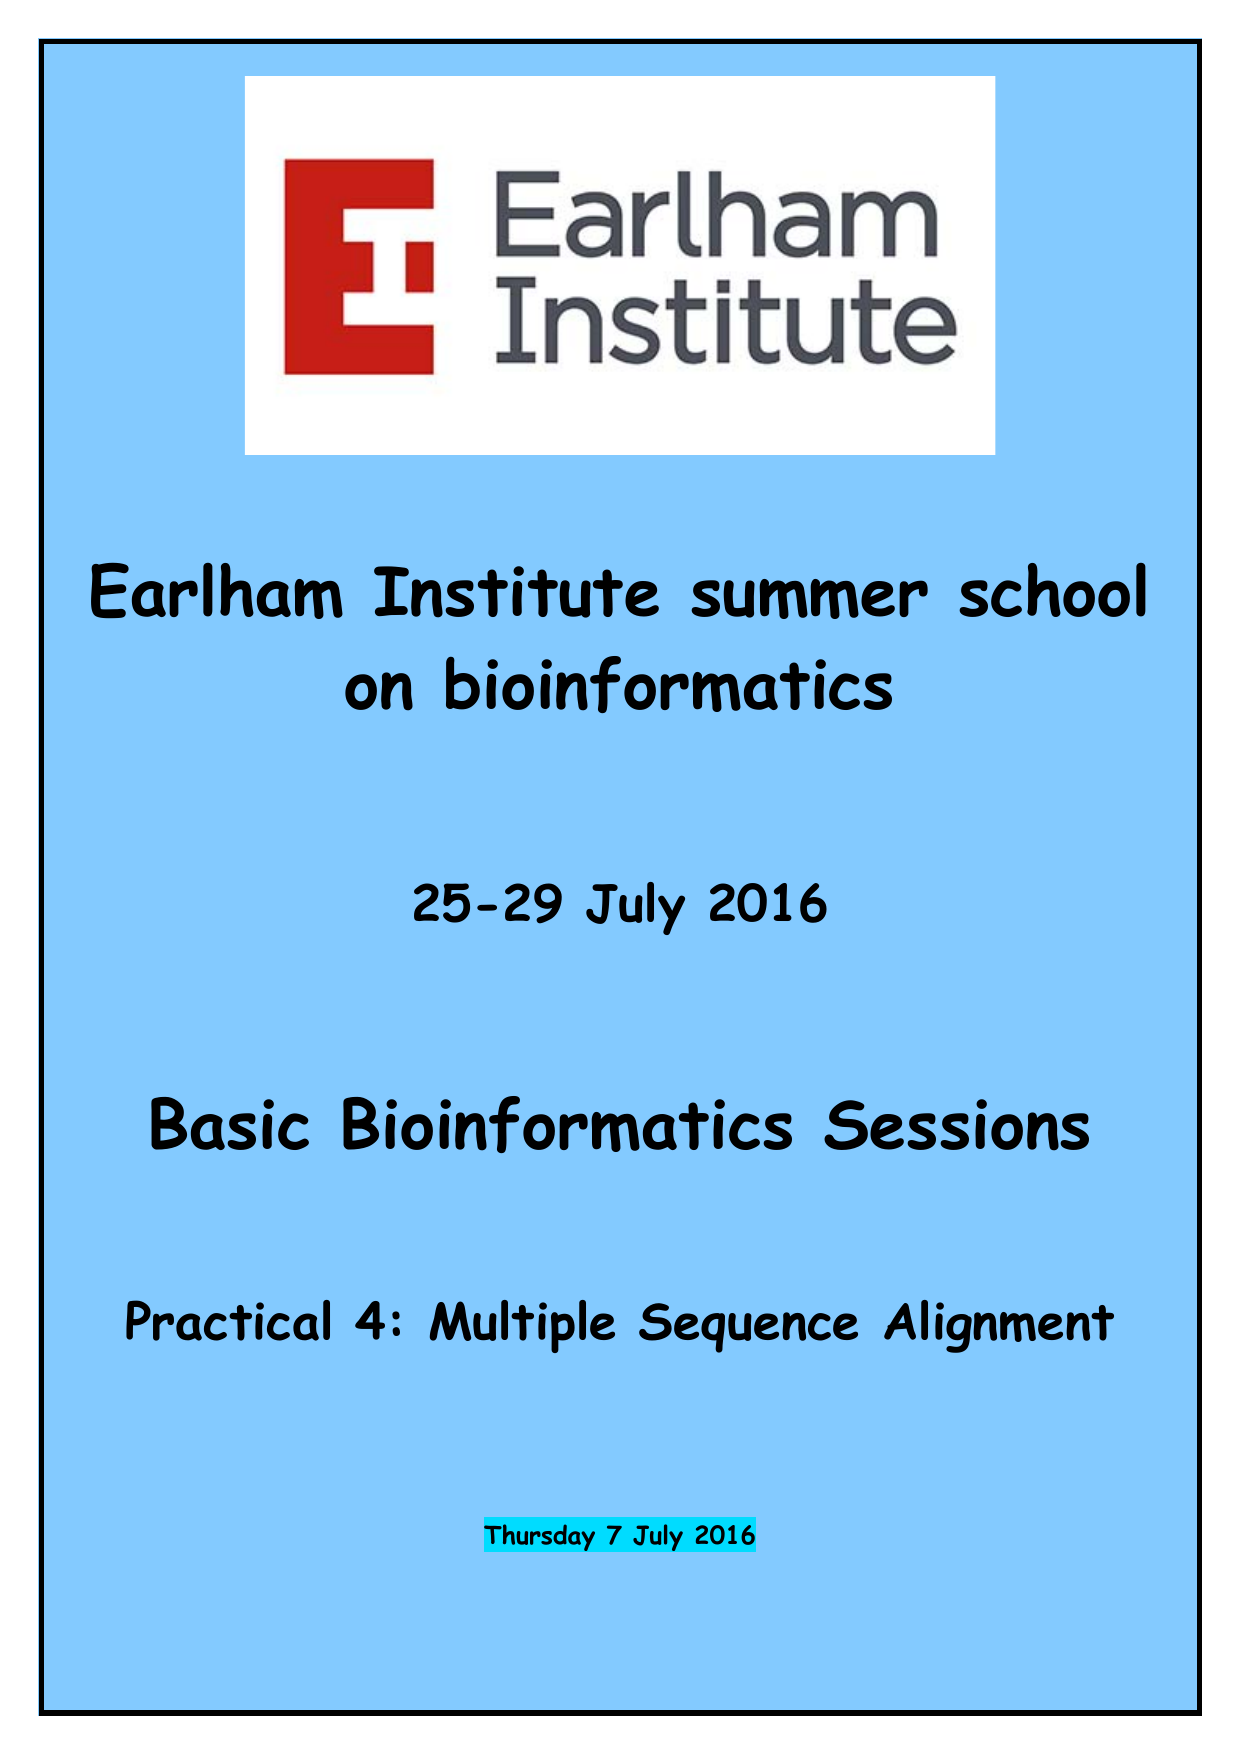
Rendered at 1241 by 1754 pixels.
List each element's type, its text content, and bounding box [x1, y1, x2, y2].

picture [244, 76, 996, 455]
text Practical 4: Multiple Sequence Alignment [44, 1284, 1197, 1354]
text Thursday 7 July 2016 [44, 1517, 1197, 1552]
subtitle Earlham Institute summer school on bioinformatics [44, 541, 1197, 727]
text 25-29 July 2016 [44, 866, 1197, 936]
text Basic Bioinformatics Sessions [44, 1075, 1197, 1168]
